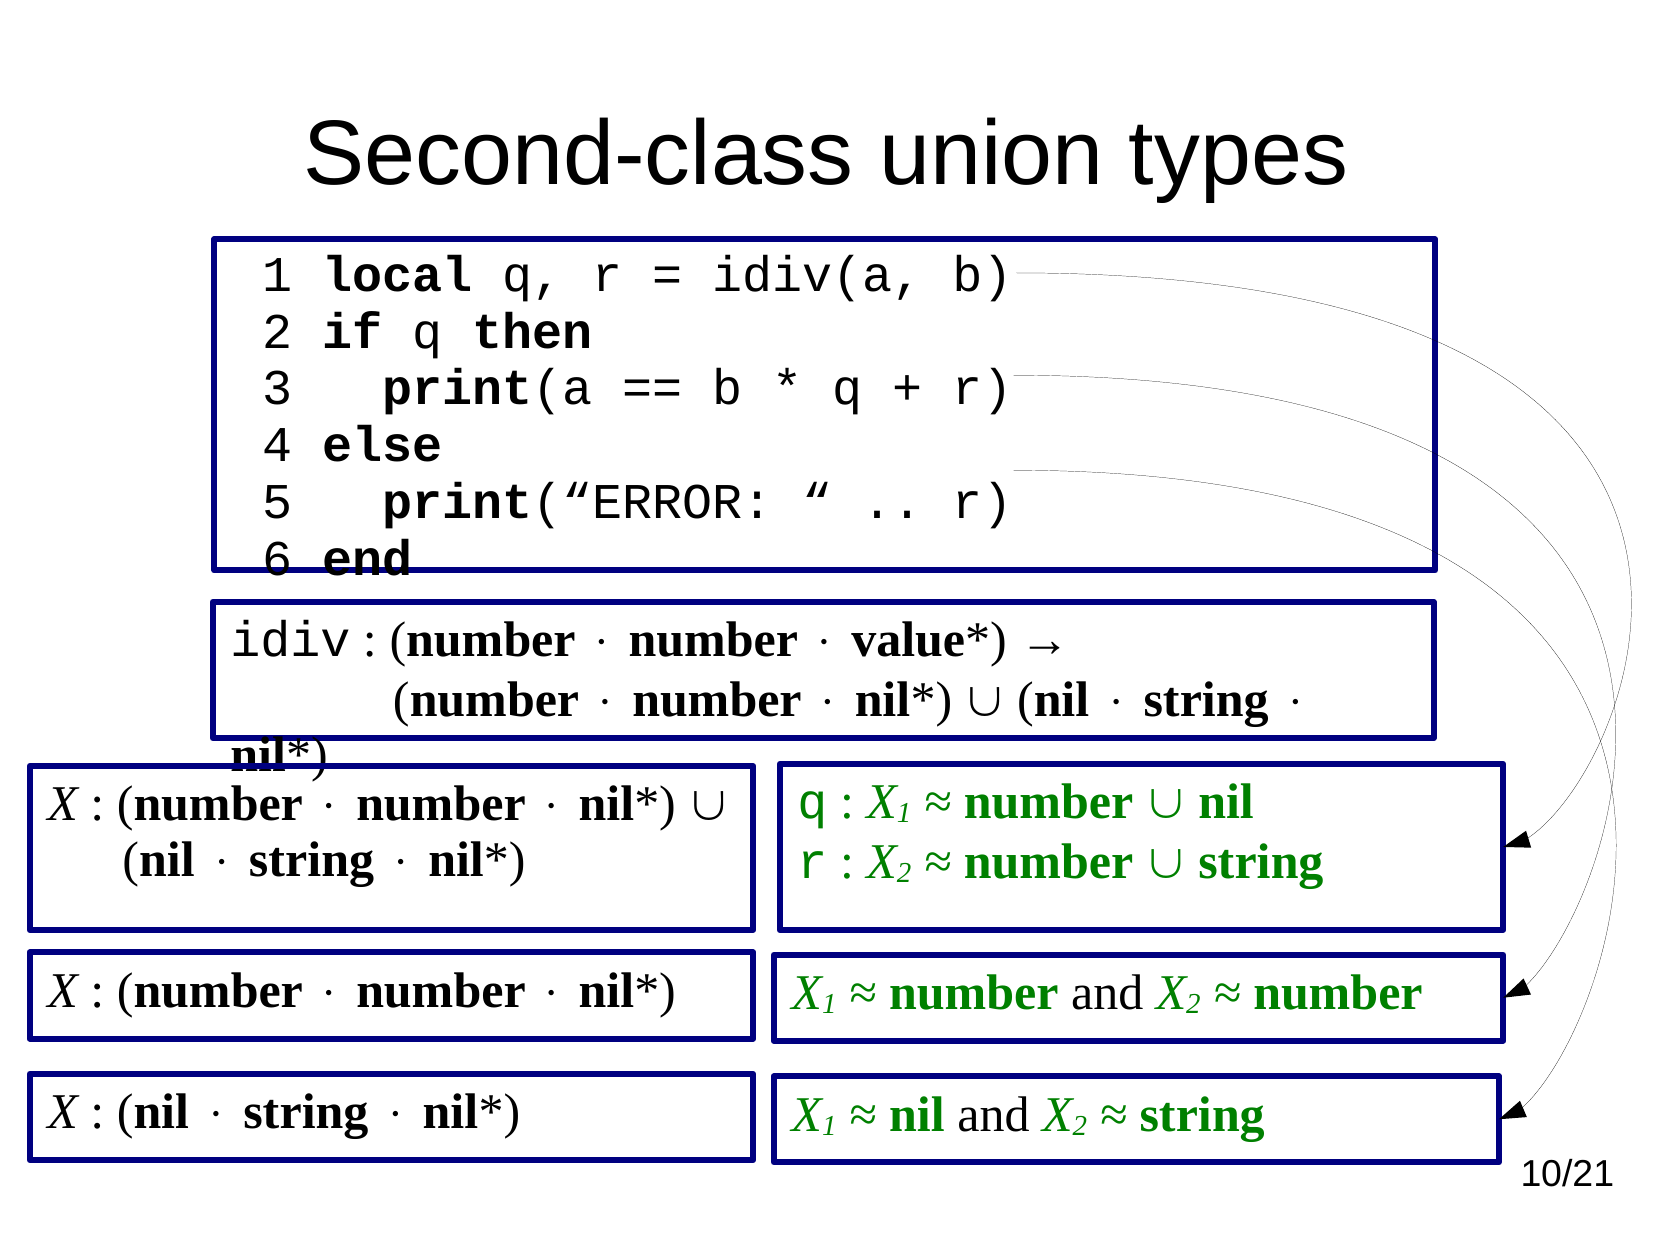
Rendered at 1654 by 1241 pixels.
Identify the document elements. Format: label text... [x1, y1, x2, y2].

text_box q : X1 ≈ number ∪ nil r : X2 ≈ number ∪ string [779, 763, 1504, 931]
text_box X1 ≈ nil and X2 ≈ string [773, 1076, 1499, 1163]
text_box X : (number × number × nil*) [29, 952, 754, 1039]
text_box X : (number × number × nil*) ∪ (nil × string × nil*) [29, 766, 754, 931]
text_box X : (nil × string × nil*) [29, 1073, 754, 1161]
title Second-class union types [82, 49, 1571, 257]
text_box X1 ≈ number and X2 ≈ number [773, 954, 1504, 1041]
text_box 1 local q, r = idiv(a, b) 2 if q then 3 print(a == b * q + r) 4 else 5 print(“ERROR: “ .. r) 6 end [214, 239, 1436, 571]
text_box idiv : (number × number × value*) → (number × number × nil*) ∪ (nil × string × nil*) [212, 601, 1434, 739]
text_box 10/21 [1495, 1145, 1630, 1216]
